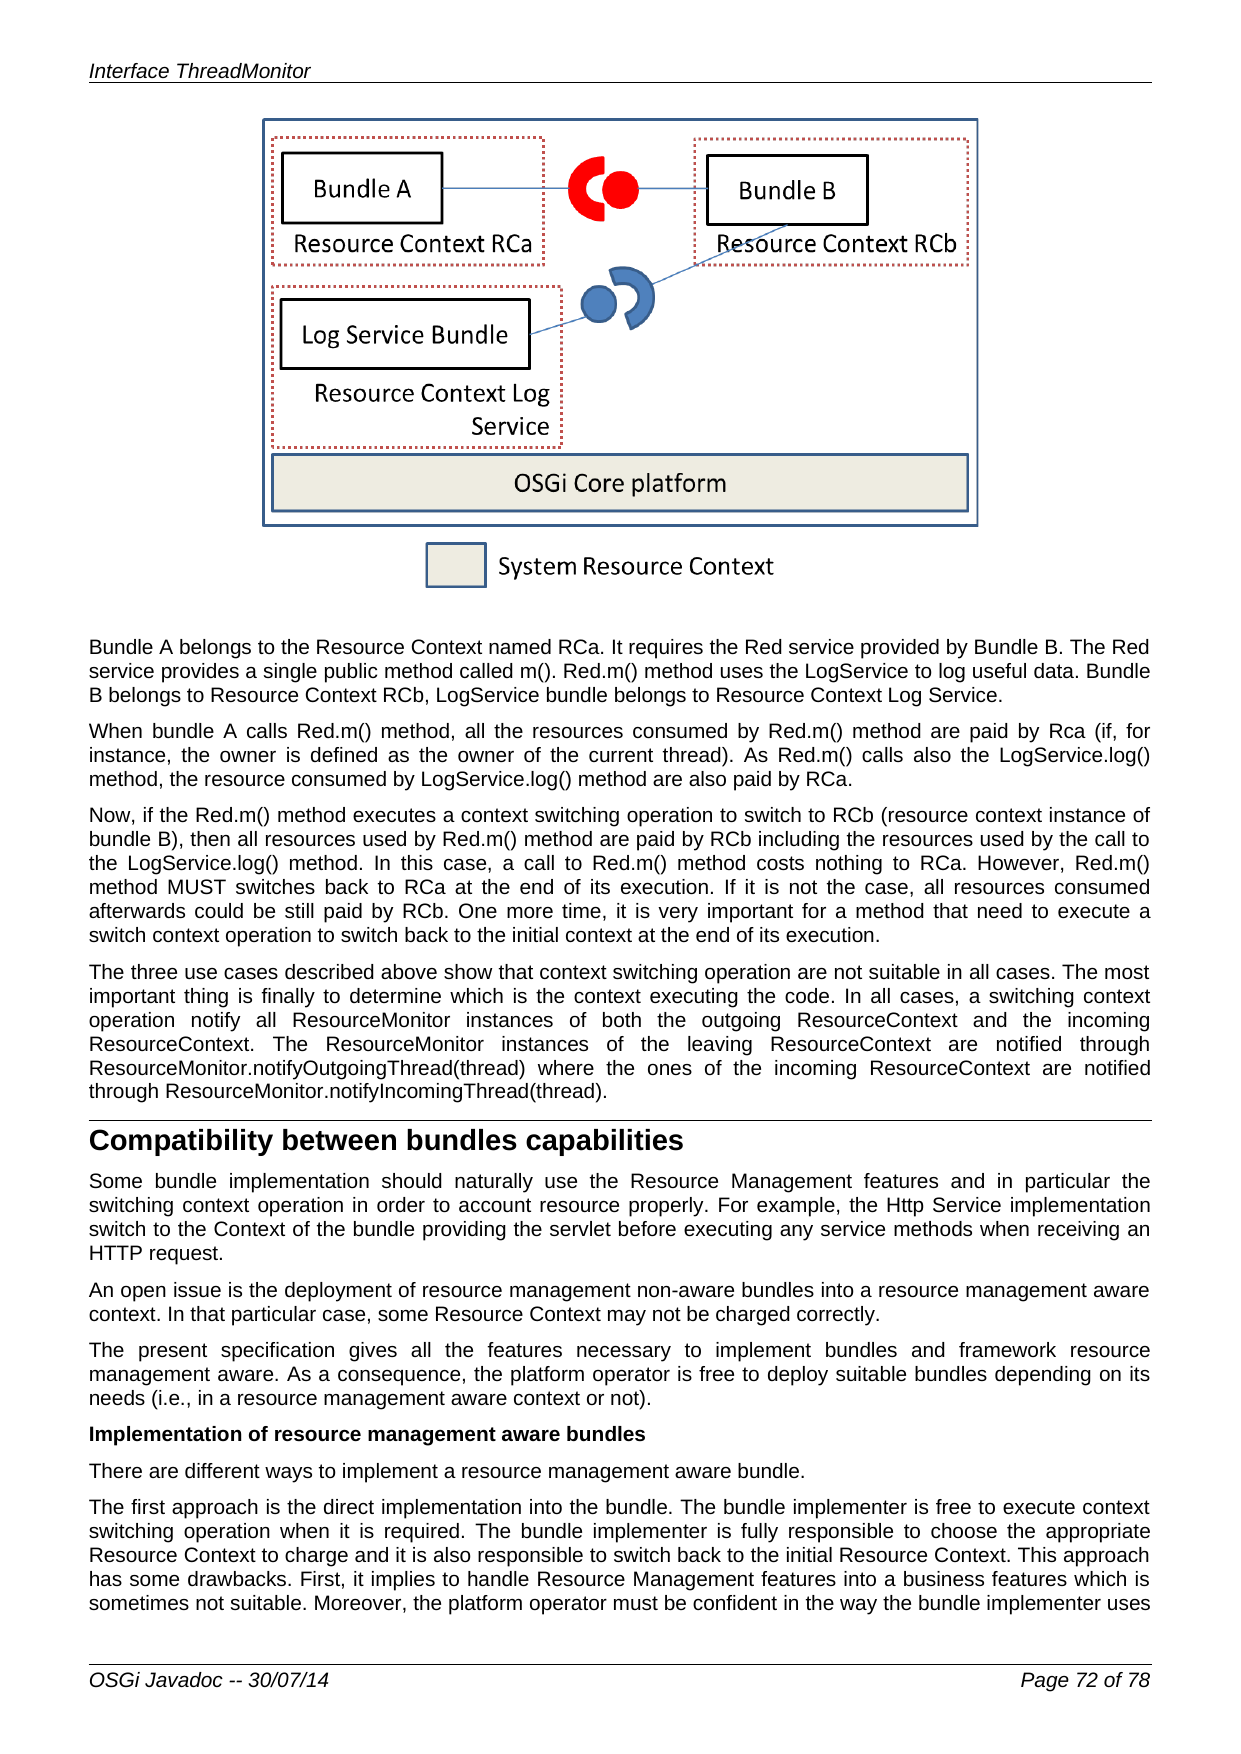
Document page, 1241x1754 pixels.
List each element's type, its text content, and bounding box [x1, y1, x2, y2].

picture [262, 118, 979, 599]
text Bundle A belongs to the Resource Context named RCa. It requires the Red service provided by Bundle B. The Red service provides a single public method called m(). Red.m() method uses the LogService to log useful data. Bundle B belongs to Resource Context RCb, LogService bundle belongs to Resource Context Log Service. [88, 634, 1152, 706]
text When bundle A calls Red.m() method, all the resources consumed by Red.m() method are paid by Rca (if, for instance, the owner is defined as the owner of the current thread). As Red.m() calls also the LogService.log() method, the resource consumed by LogService.log() method are also paid by RCa. [88, 719, 1152, 791]
text The three use cases described above show that context switching operation are not suitable in all cases. The most important thing is finally to determine which is the context executing the code. In all cases, a switching context operation notify all ResourceMonitor instances of both the outgoing ResourceContext and the incoming ResourceContext. The ResourceMonitor instances of the leaving ResourceContext are notified through ResourceMonitor.notifyOutgoingThread(thread) where the ones of the incoming ResourceContext are notified through ResourceMonitor.notifyIncomingThread(thread). [88, 959, 1152, 1103]
text Some bundle implementation should naturally use the Resource Management features and in particular the switching context operation in order to account resource properly. For example, the Http Service implementation switch to the Context of the bundle providing the servlet before executing any service methods when receiving an HTTP request. [88, 1169, 1152, 1265]
subtitle Implementation of resource management aware bundles [88, 1422, 1152, 1446]
text There are different ways to implement a resource management aware bundle. [88, 1459, 1152, 1483]
text An open issue is the deployment of resource management non-aware bundles into a resource management aware context. In that particular case, some Resource Context may not be charged correctly. [88, 1277, 1152, 1325]
text The first approach is the direct implementation into the bundle. The bundle implementer is free to execute context switching operation when it is required. The bundle implementer is fully responsible to choose the appropriate Resource Context to charge and it is also responsible to switch back to the initial Resource Context. This approach has some drawbacks. First, it implies to handle Resource Management features into a business features which is sometimes not suitable. Moreover, the platform operator must be confident in the way the bundle implementer uses [88, 1495, 1152, 1615]
subtitle Compatibility between bundles capabilities [88, 1121, 1152, 1157]
text Now, if the Red.m() method executes a context switching operation to switch to RCb (resource context instance of bundle B), then all resources used by Red.m() method are paid by RCb including the resources used by the call to the LogService.log() method. In this case, a call to Red.m() method costs nothing to RCa. However, Red.m() method MUST switches back to RCa at the end of its execution. If it is not the case, all resources consumed afterwards could be still paid by RCb. One more time, it is very important for a method that need to execute a switch context operation to switch back to the initial context at the end of its execution. [88, 803, 1152, 947]
text The present specification gives all the features necessary to implement bundles and framework resource management aware. As a consequence, the platform operator is free to deploy suitable bundles depending on its needs (i.e., in a resource management aware context or not). [88, 1338, 1152, 1410]
